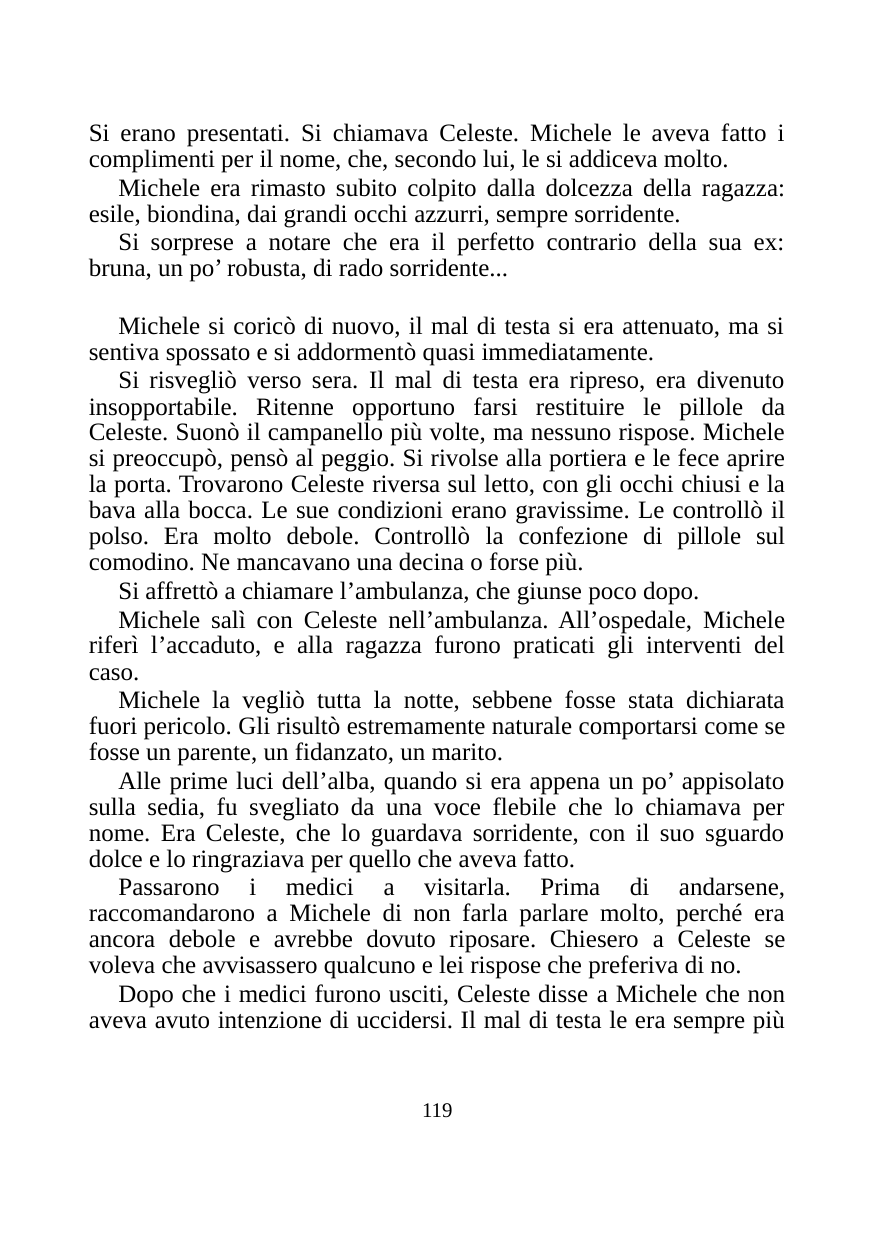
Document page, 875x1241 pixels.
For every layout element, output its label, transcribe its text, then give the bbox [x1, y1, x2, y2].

text Michele la vegliò tutta la notte, sebbene fosse stata dichiarata fuori pericolo. Gli risultò estremamente naturale comportarsi come se fosse un parente, un fidanzato, un marito. [88, 685, 786, 766]
text Si affrettò a chiamare l’ambulanza, che giunse poco dopo. [88, 576, 786, 605]
text Dopo che i medici furono usciti, Celeste disse a Michele che non aveva avuto intenzione di uccidersi. Il mal di testa le era sempre più [88, 979, 786, 1034]
text Si risvegliò verso sera. Il mal di testa era ripreso, era divenuto insopportabile. Ritenne opportuno farsi restituire le pillole da Celeste. Suonò il campanello più volte, ma nessuno rispose. Michele si preoccupò, pensò al peggio. Si rivolse alla portiera e le fece aprire la porta. Trovarono Celeste riversa sul letto, con gli occhi chiusi e la bava alla bocca. Le sue condizioni erano gravissime. Le controllò il polso. Era molto debole. Controllò la confezione di pillole sul comodino. Ne mancavano una decina o forse più. [88, 366, 786, 576]
text Michele si coricò di nuovo, il mal di testa si era attenuato, ma si sentiva spossato e si addormentò quasi immediatamente. [88, 311, 786, 366]
text Alle prime luci dell’alba, quando si era appena un po’ appisolato sulla sedia, fu svegliato da una voce flebile che lo chiamava per nome. Era Celeste, che lo guardava sorridente, con il suo sguardo dolce e lo ringraziava per quello che aveva fatto. [88, 766, 786, 872]
text Michele salì con Celeste nell’ambulanza. All’ospedale, Michele riferì l’accaduto, e alla ragazza furono praticati gli interventi del caso. [88, 605, 786, 685]
text Si erano presentati. Si chiamava Celeste. Michele le aveva fatto i complimenti per il nome, che, secondo lui, le si addiceva molto. [88, 118, 786, 173]
text Passarono i medici a visitarla. Prima di andarsene, raccomandarono a Michele di non farla parlare molto, perché era ancora debole e avrebbe dovuto riposare. Chiesero a Celeste se voleva che avvisassero qualcuno e lei rispose che preferiva di no. [88, 872, 786, 979]
text Michele era rimasto subito colpito dalla dolcezza della ragazza: esile, biondina, dai grandi occhi azzurri, sempre sorridente. [88, 173, 786, 227]
text Si sorprese a notare che era il perfetto contrario della sua ex: bruna, un po’ robusta, di rado sorridente... [88, 227, 786, 282]
